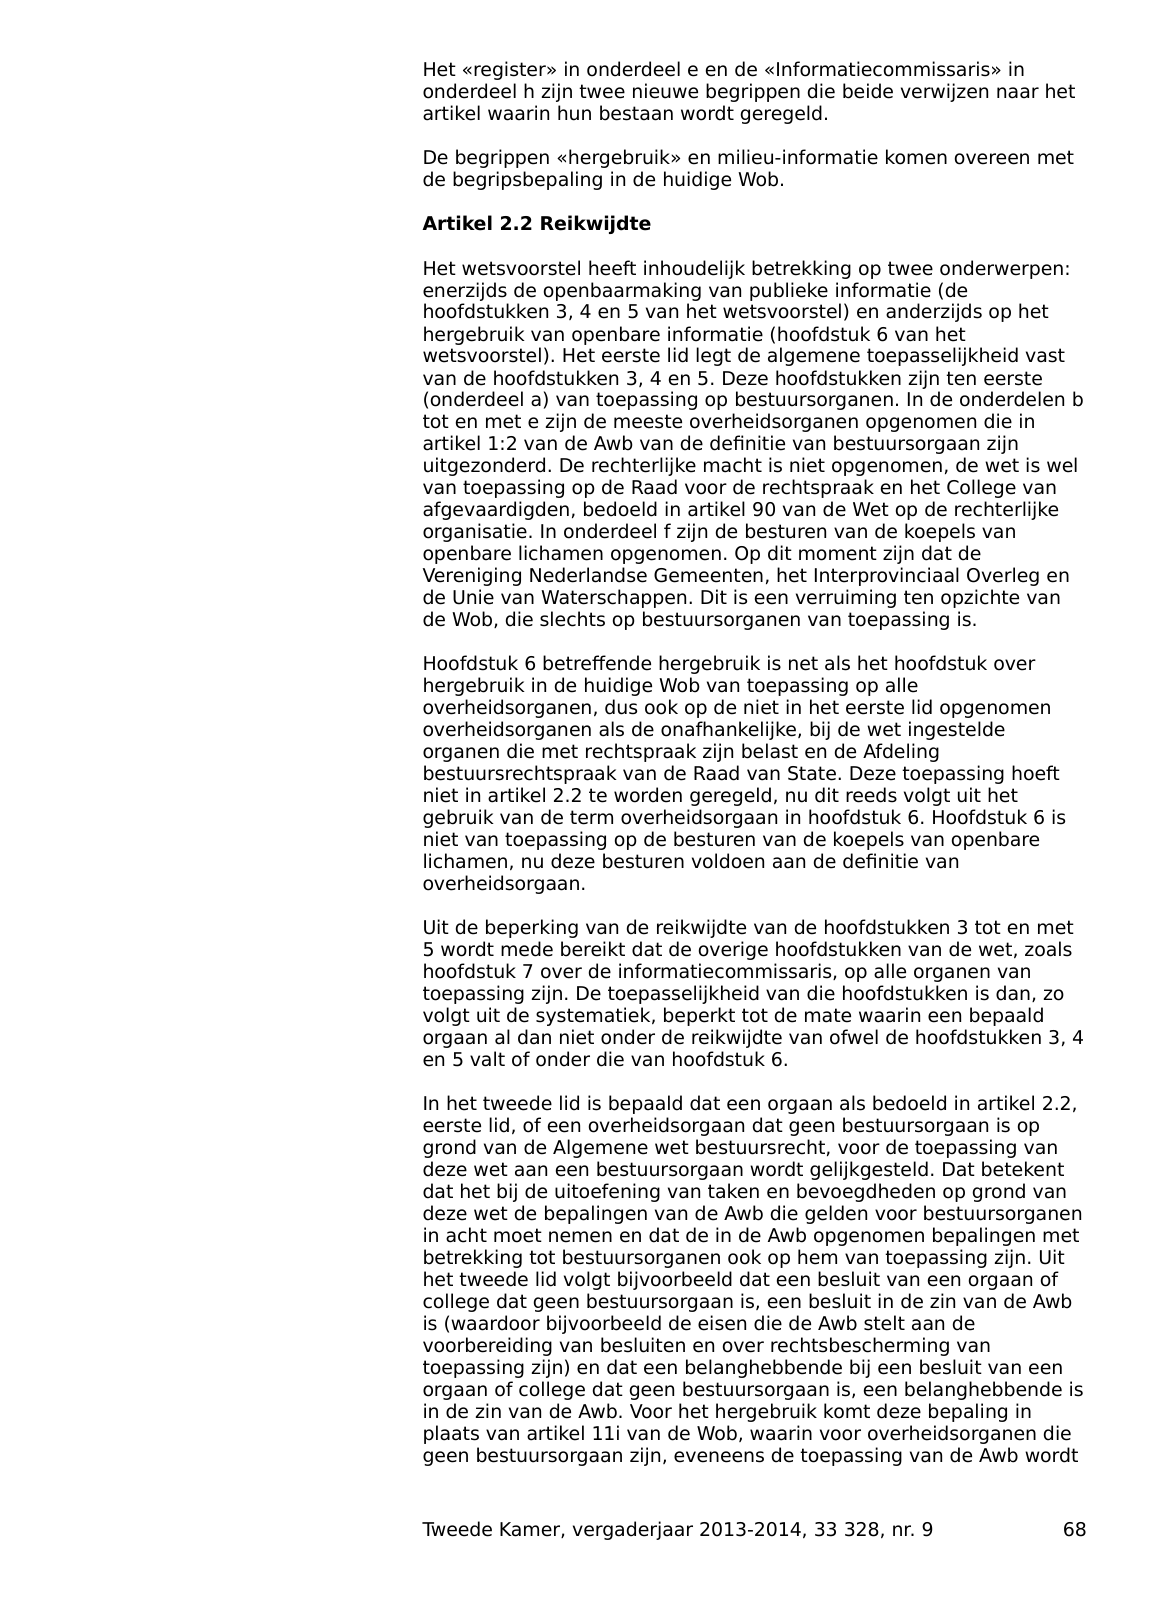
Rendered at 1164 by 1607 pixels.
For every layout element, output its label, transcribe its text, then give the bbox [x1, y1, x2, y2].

subtitle Artikel 2.2 Reikwijdte [422, 213, 1087, 235]
text Uit de beperking van de reikwijdte van de hoofdstukken 3 tot en met 5 wordt mede bereikt dat de overige hoofdstukken van de wet, zoals hoofdstuk 7 over de informatiecommissaris, op alle organen van toepassing zijn. De toepasselijkheid van die hoofdstukken is dan, zo volgt uit de systematiek, beperkt tot de mate waarin een bepaald orgaan al dan niet onder de reikwijdte van ofwel de hoofdstukken 3, 4 en 5 valt of onder die van hoofdstuk 6. [422, 917, 1087, 1071]
text De begrippen «hergebruik» en milieu-informatie komen overeen met de begripsbepaling in de huidige Wob. [422, 147, 1087, 191]
text Het wetsvoorstel heeft inhoudelijk betrekking op twee onderwerpen: enerzijds de openbaarmaking van publieke informatie (de hoofdstukken 3, 4 en 5 van het wetsvoorstel) en anderzijds op het hergebruik van openbare informatie (hoofdstuk 6 van het wetsvoorstel). Het eerste lid legt de algemene toepasselijkheid vast van de hoofdstukken 3, 4 en 5. Deze hoofdstukken zijn ten eerste (onderdeel a) van toepassing op bestuursorganen. In de onderdelen b tot en met e zijn de meeste overheidsorganen opgenomen die in artikel 1:2 van de Awb van de definitie van bestuursorgaan zijn uitgezonderd. De rechterlijke macht is niet opgenomen, de wet is wel van toepassing op de Raad voor de rechtspraak en het College van afgevaardigden, bedoeld in artikel 90 van de Wet op de rechterlijke organisatie. In onderdeel f zijn de besturen van de koepels van openbare lichamen opgenomen. Op dit moment zijn dat de Vereniging Nederlandse Gemeenten, het Interprovinciaal Overleg en de Unie van Waterschappen. Dit is een verruiming ten opzichte van de Wob, die slechts op bestuursorganen van toepassing is. [422, 257, 1087, 631]
text Hoofdstuk 6 betreffende hergebruik is net als het hoofdstuk over hergebruik in de huidige Wob van toepassing op alle overheidsorganen, dus ook op de niet in het eerste lid opgenomen overheidsorganen als de onafhankelijke, bij de wet ingestelde organen die met rechtspraak zijn belast en de Afdeling bestuursrechtspraak van de Raad van State. Deze toepassing hoeft niet in artikel 2.2 te worden geregeld, nu dit reeds volgt uit het gebruik van de term overheidsorgaan in hoofdstuk 6. Hoofdstuk 6 is niet van toepassing op de besturen van de koepels van openbare lichamen, nu deze besturen voldoen aan de definitie van overheidsorgaan. [422, 653, 1087, 895]
text In het tweede lid is bepaald dat een orgaan als bedoeld in artikel 2.2, eerste lid, of een overheidsorgaan dat geen bestuursorgaan is op grond van de Algemene wet bestuursrecht, voor de toepassing van deze wet aan een bestuursorgaan wordt gelijkgesteld. Dat betekent dat het bij de uitoefening van taken en bevoegdheden op grond van deze wet de bepalingen van de Awb die gelden voor bestuursorganen in acht moet nemen en dat de in de Awb opgenomen bepalingen met betrekking tot bestuursorganen ook op hem van toepassing zijn. Uit het tweede lid volgt bijvoorbeeld dat een besluit van een orgaan of college dat geen bestuursorgaan is, een besluit in de zin van de Awb is (waardoor bijvoorbeeld de eisen die de Awb stelt aan de voorbereiding van besluiten en over rechtsbescherming van toepassing zijn) en dat een belanghebbende bij een besluit van een orgaan of college dat geen bestuursorgaan is, een belanghebbende is in de zin van de Awb. Voor het hergebruik komt deze bepaling in plaats van artikel 11i van de Wob, waarin voor overheidsorganen die geen bestuursorgaan zijn, eveneens de toepassing van de Awb wordt [422, 1093, 1087, 1467]
text Het «register» in onderdeel e en de «Informatiecommissaris» in onderdeel h zijn twee nieuwe begrippen die beide verwijzen naar het artikel waarin hun bestaan wordt geregeld. [422, 59, 1087, 125]
